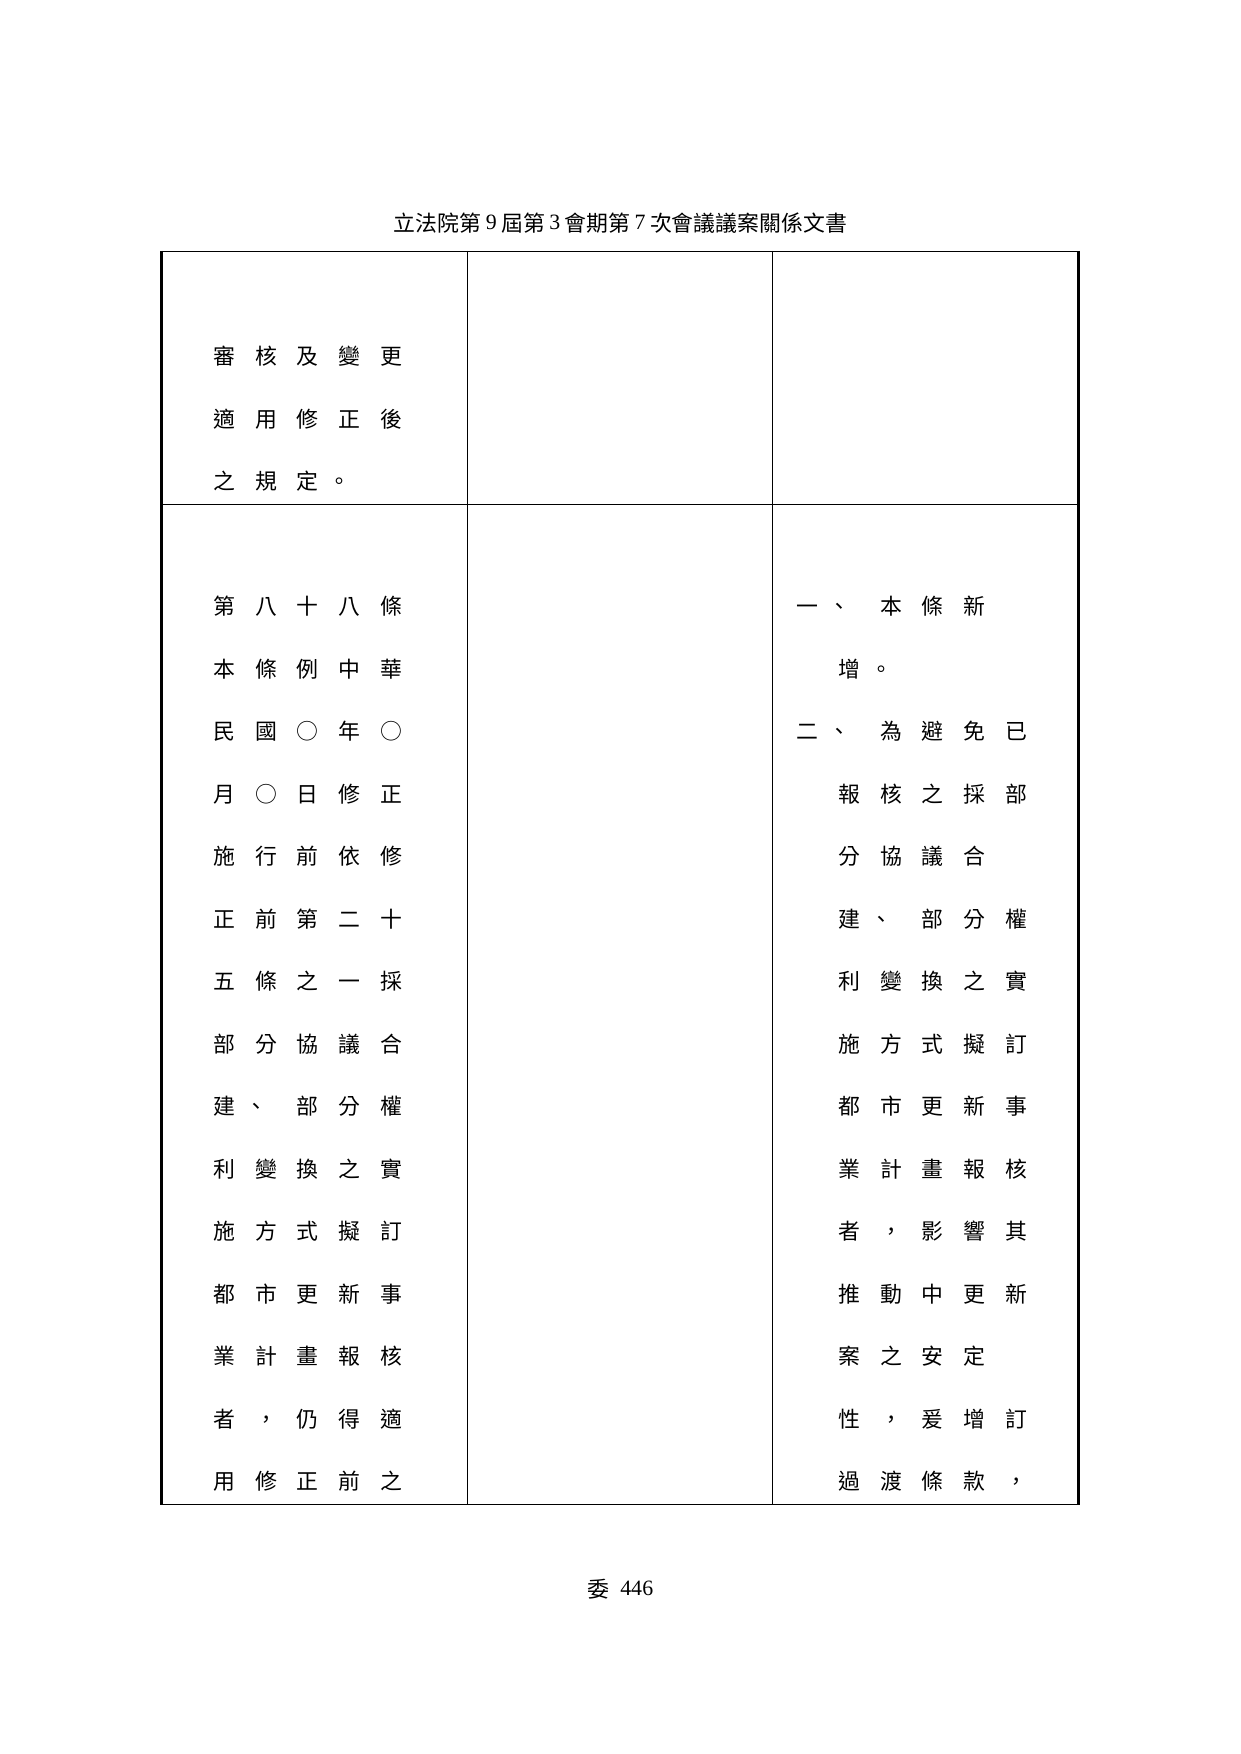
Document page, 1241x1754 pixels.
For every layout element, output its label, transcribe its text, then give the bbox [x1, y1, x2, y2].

table_cell 第八十八條 本條例中華民國○年○月○日修正施行前依修正前第二十五條之一採部分協議合建、部分權利變換之實施方式擬訂都市更新事業計畫報核者，仍得適用修正前之 [163, 505, 467, 1504]
table_cell [773, 252, 1077, 504]
table_cell 一、本條新增。 二、為避免已報核之採部分協議合建、部分權利變換之實施方式擬訂都市更新事業計畫報核者，影響其推動中更新案之安定性，爰增訂過渡條款， [773, 505, 1077, 1504]
table_cell [468, 505, 772, 1504]
table_cell 審核及變更適用修正後之規定。 [163, 252, 467, 504]
table_cell [468, 252, 772, 504]
